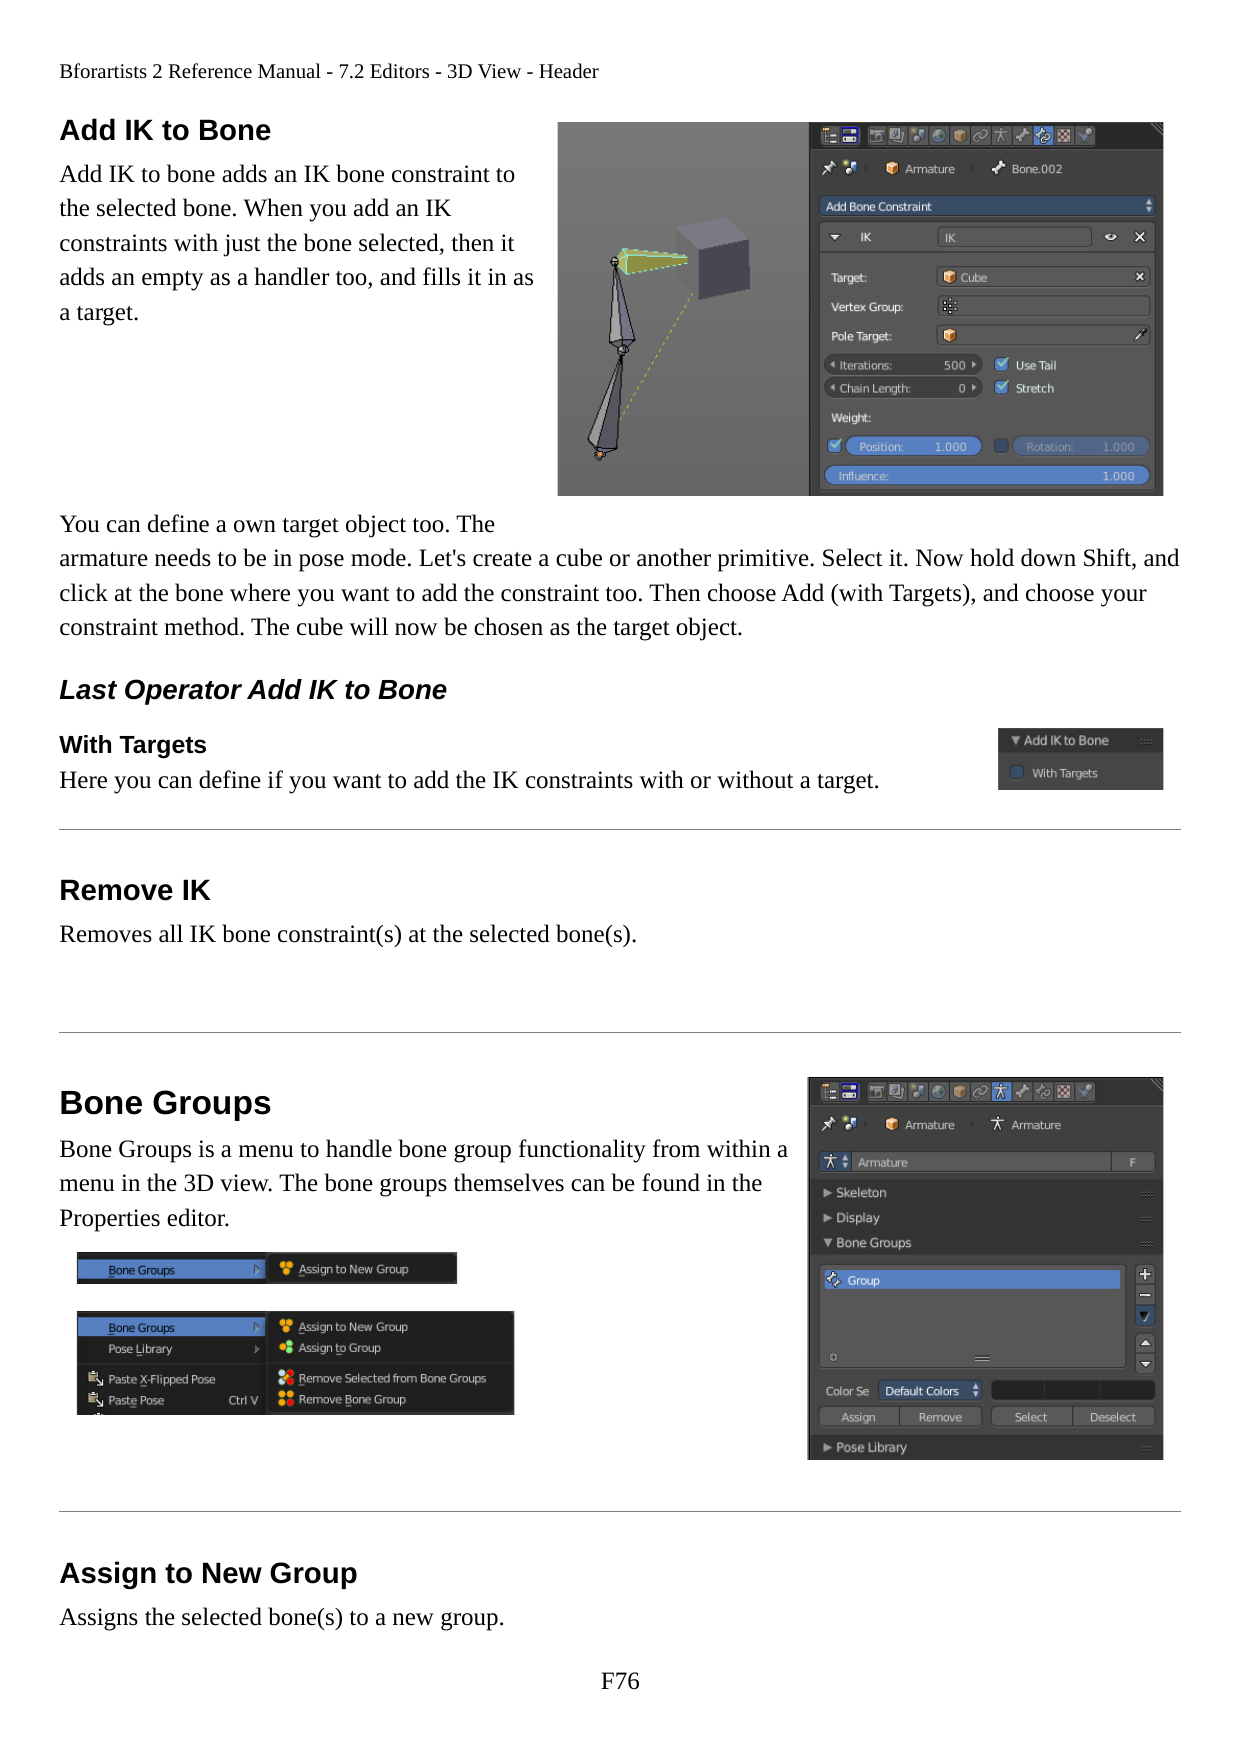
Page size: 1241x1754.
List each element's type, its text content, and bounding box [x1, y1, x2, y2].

text Removes all IK bone constraint(s) at the selected bone(s). [59, 919, 1181, 948]
text You can define a own target object too. The armature needs to be in pose mode. Let's create a cube or another primitive. Select it. Now hold down Shift, and click at the bone where you want to add the constraint too. Then choose Add (with Targets), and choose your constraint method. The cube will now be chosen as the target object. [59, 509, 1181, 641]
subtitle With Targets [59, 731, 998, 759]
picture [76, 1311, 515, 1415]
text Assigns the selected bone(s) to a new group. [59, 1602, 1181, 1631]
subtitle Bone Groups [59, 1082, 807, 1121]
picture [807, 1077, 1164, 1460]
subtitle Last Operator Add IK to Bone [59, 674, 1181, 706]
picture [557, 122, 1164, 496]
picture [76, 1252, 458, 1284]
subtitle Remove IK [59, 873, 1181, 907]
subtitle [1164, 1082, 1181, 1121]
subtitle Assign to New Group [59, 1556, 1181, 1589]
text Here you can define if you want to add the IK constraints with or without a target. [59, 765, 1181, 794]
subtitle Add IK to Bone [59, 113, 1181, 146]
text Bone Groups is a menu to handle bone group functionality from within a menu in the 3D view. The bone groups themselves can be found in the Properties editor. [59, 1134, 807, 1231]
subtitle [1164, 731, 1181, 759]
text Add IK to bone adds an IK bone constraint to the selected bone. When you add an IK constraints with just the bone selected, then it adds an empty as a handler too, and fills it in as a target. [59, 159, 557, 326]
picture [998, 728, 1164, 790]
